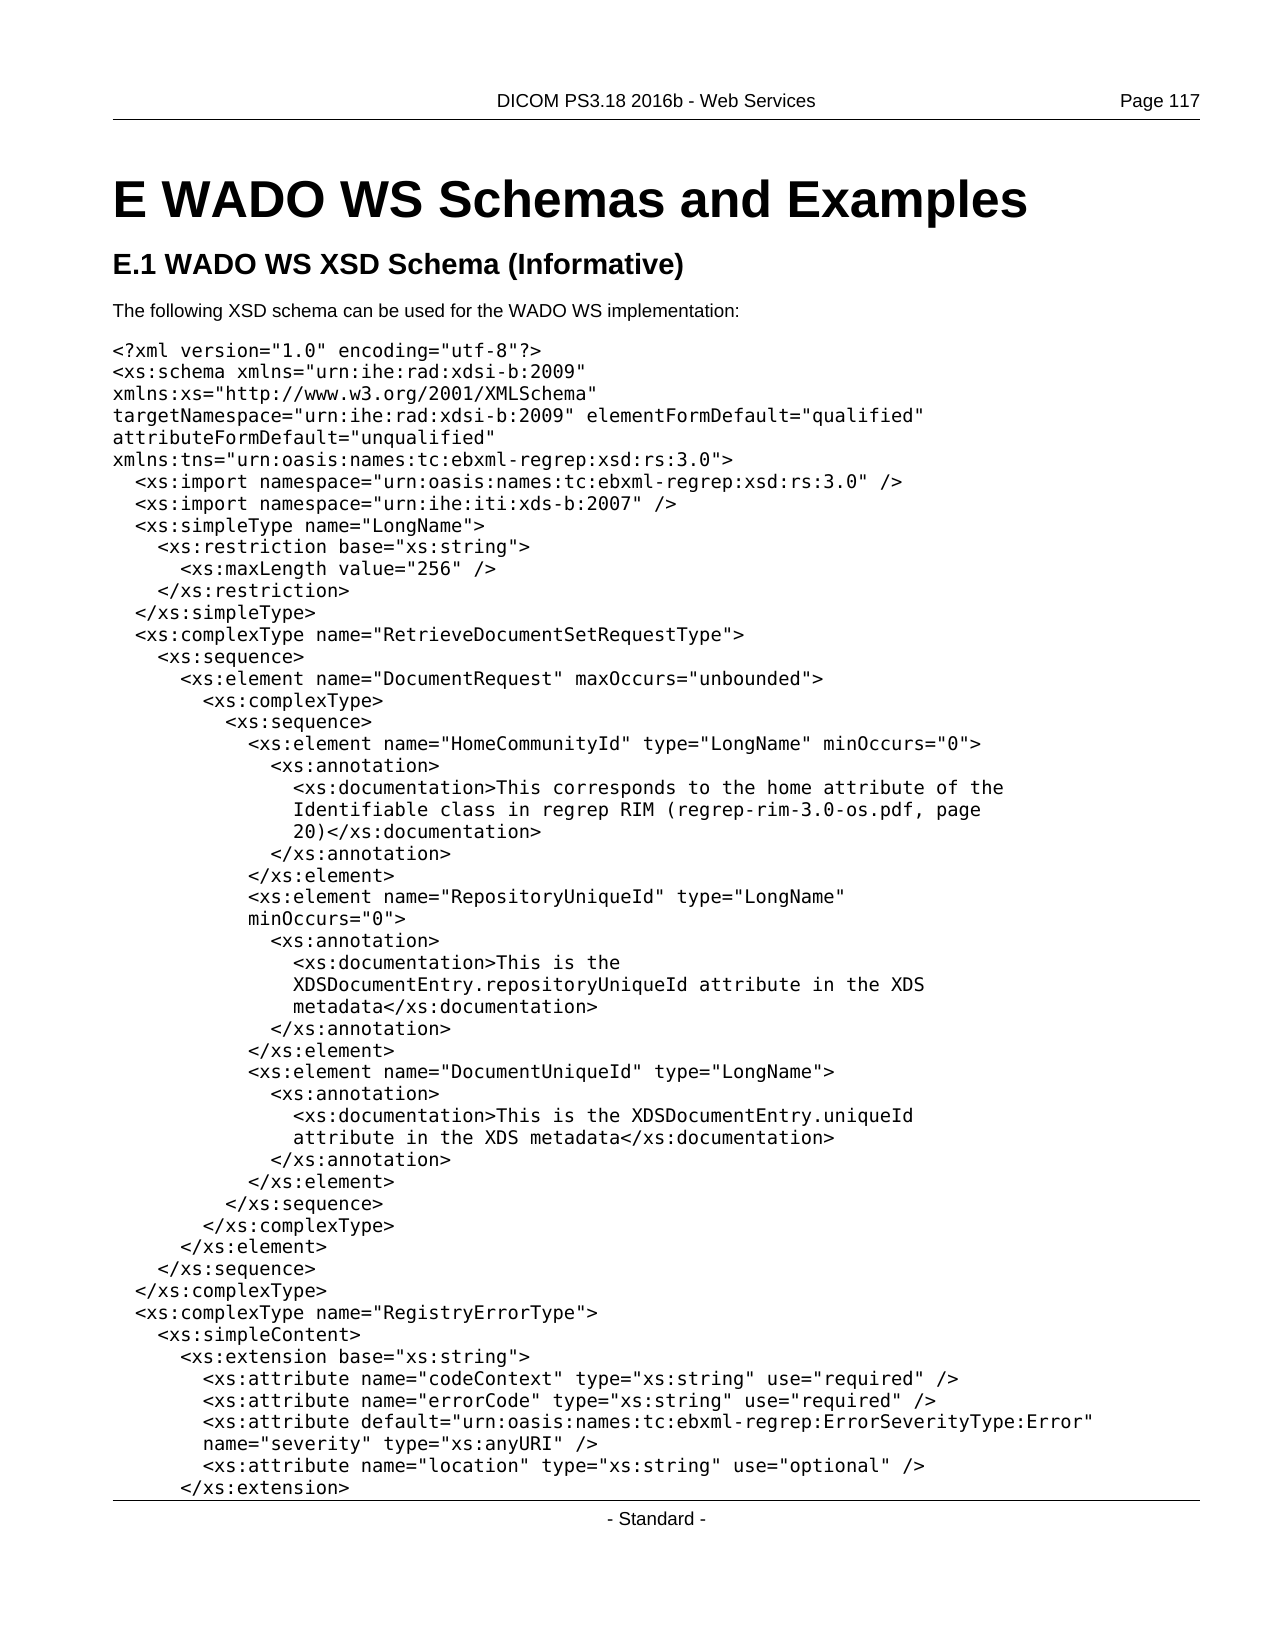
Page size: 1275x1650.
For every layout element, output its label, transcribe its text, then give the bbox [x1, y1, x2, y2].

text E.1 WADO WS XSD Schema (Informative) [112, 247, 1200, 281]
text E WADO WS Schemas and Examples [112, 169, 1200, 228]
text <?xml version="1.0" encoding="utf-8"?> <xs:schema xmlns="urn:ihe:rad:xdsi-b:2009" xmlns:xs="http://www.w3.org/2001/XMLSchema" targetNamespace="urn:ihe:rad:xdsi-b:2009" elementFormDefault="qualified" attributeFormDefault="unqualified" xmlns:tns="urn:oasis:names:tc:ebxml-regrep:xsd:rs:3.0"> <xs:import namespace="urn:oasis:names:tc:ebxml-regrep:xsd:rs:3.0" /> <xs:import namespace="urn:ihe:iti:xds-b:2007" /> <xs:simpleType name="LongName"> <xs:restriction base="xs:string"> <xs:maxLength value="256" /> </xs:restriction> </xs:simpleType> <xs:complexType name="RetrieveDocumentSetRequestType"> <xs:sequence> <xs:element name="DocumentRequest" maxOccurs="unbounded"> <xs:complexType> <xs:sequence> <xs:element name="HomeCommunityId" type="LongName" minOccurs="0"> <xs:annotation> <xs:documentation>This corresponds to the home attribute of the Identifiable class in regrep RIM (regrep-rim-3.0-os.pdf, page 20)</xs:documentation> </xs:annotation> </xs:element> <xs:element name="RepositoryUniqueId" type="LongName" minOccurs="0"> <xs:annotation> <xs:documentation>This is the XDSDocumentEntry.repositoryUniqueId attribute in the XDS metadata</xs:documentation> </xs:annotation> </xs:element> <xs:element name="DocumentUniqueId" type="LongName"> <xs:annotation> <xs:documentation>This is the XDSDocumentEntry.uniqueId attribute in the XDS metadata</xs:documentation> </xs:annotation> </xs:element> </xs:sequence> </xs:complexType> </xs:element> </xs:sequence> </xs:complexType> <xs:complexType name="RegistryErrorType"> <xs:simpleContent> <xs:extension base="xs:string"> <xs:attribute name="codeContext" type="xs:string" use="required" /> <xs:attribute name="errorCode" type="xs:string" use="required" /> <xs:attribute default="urn:oasis:names:tc:ebxml-regrep:ErrorSeverityType:Error" name="severity" type="xs:anyURI" /> <xs:attribute name="location" type="xs:string" use="optional" /> </xs:extension> [112, 340, 1200, 1499]
text The following XSD schema can be used for the WADO WS implementation: [112, 299, 1200, 321]
